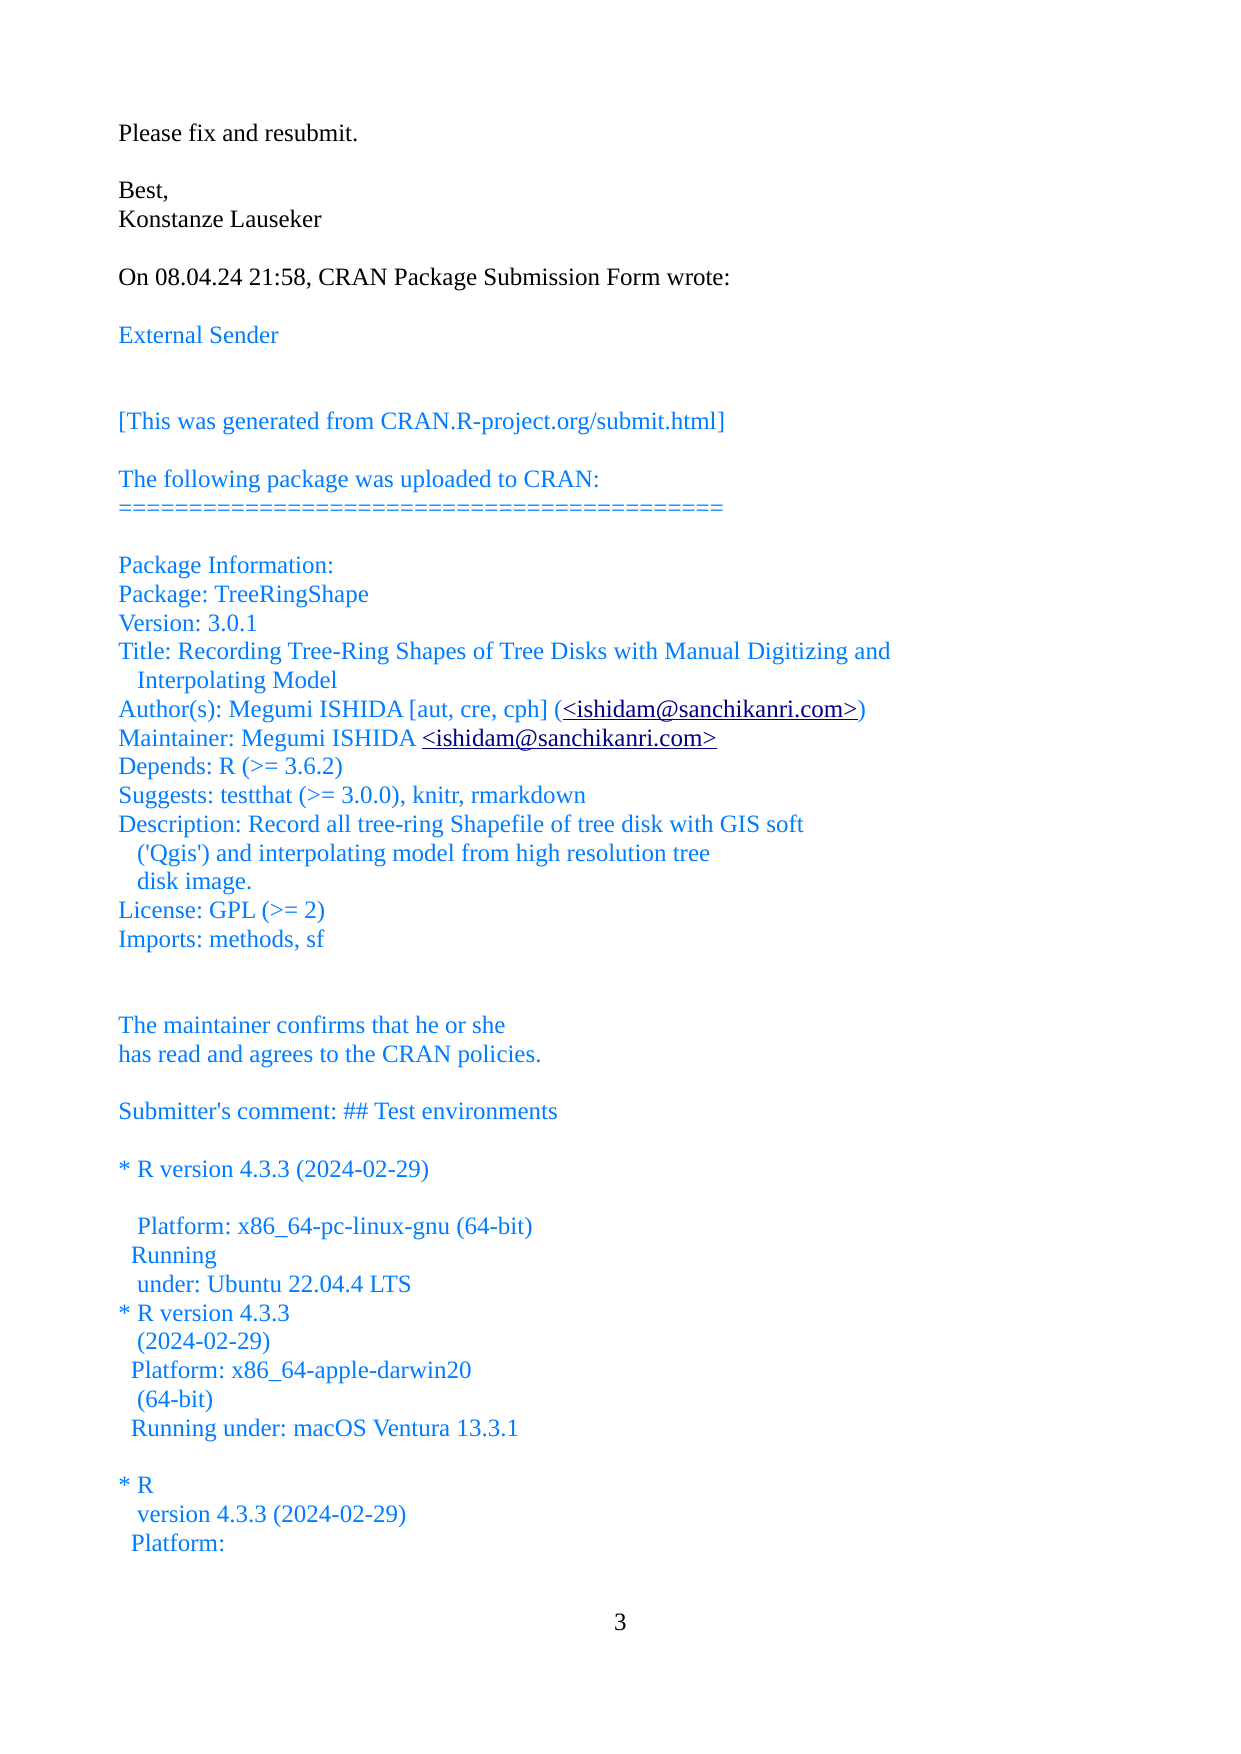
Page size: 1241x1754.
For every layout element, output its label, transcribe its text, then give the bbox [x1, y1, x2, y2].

text External Sender [This was generated from CRAN.R-project.org/submit.html] The following package was uploaded to CRAN: =========================================== Package Information: Package: TreeRingShape Version: 3.0.1 Title: Recording Tree-Ring Shapes of Tree Disks with Manual Digitizing and Interpolating Model Author(s): Megumi ISHIDA [aut, cre, cph] (<ishidam@sanchikanri.com>) Maintainer: Megumi ISHIDA <ishidam@sanchikanri.com> Depends: R (>= 3.6.2) Suggests: testthat (>= 3.0.0), knitr, rmarkdown Description: Record all tree-ring Shapefile of tree disk with GIS soft ('Qgis') and interpolating model from high resolution tree disk image. License: GPL (>= 2) Imports: methods, sf The maintainer confirms that he or she has read and agrees to the CRAN policies. Submitter's comment: ## Test environments * R version 4.3.3 (2024-02-29) Platform: x86_64-pc-linux-gnu (64-bit) Running under: Ubuntu 22.04.4 LTS * R version 4.3.3 (2024-02-29) Platform: x86_64-apple-darwin20 (64-bit) Running under: macOS Ventura 13.3.1 * R version 4.3.3 (2024-02-29) Platform: [118, 320, 1122, 1556]
text Please fix and resubmit. Best, Konstanze Lauseker On 08.04.24 21:58, CRAN Package Submission Form wrote: [118, 118, 1122, 291]
